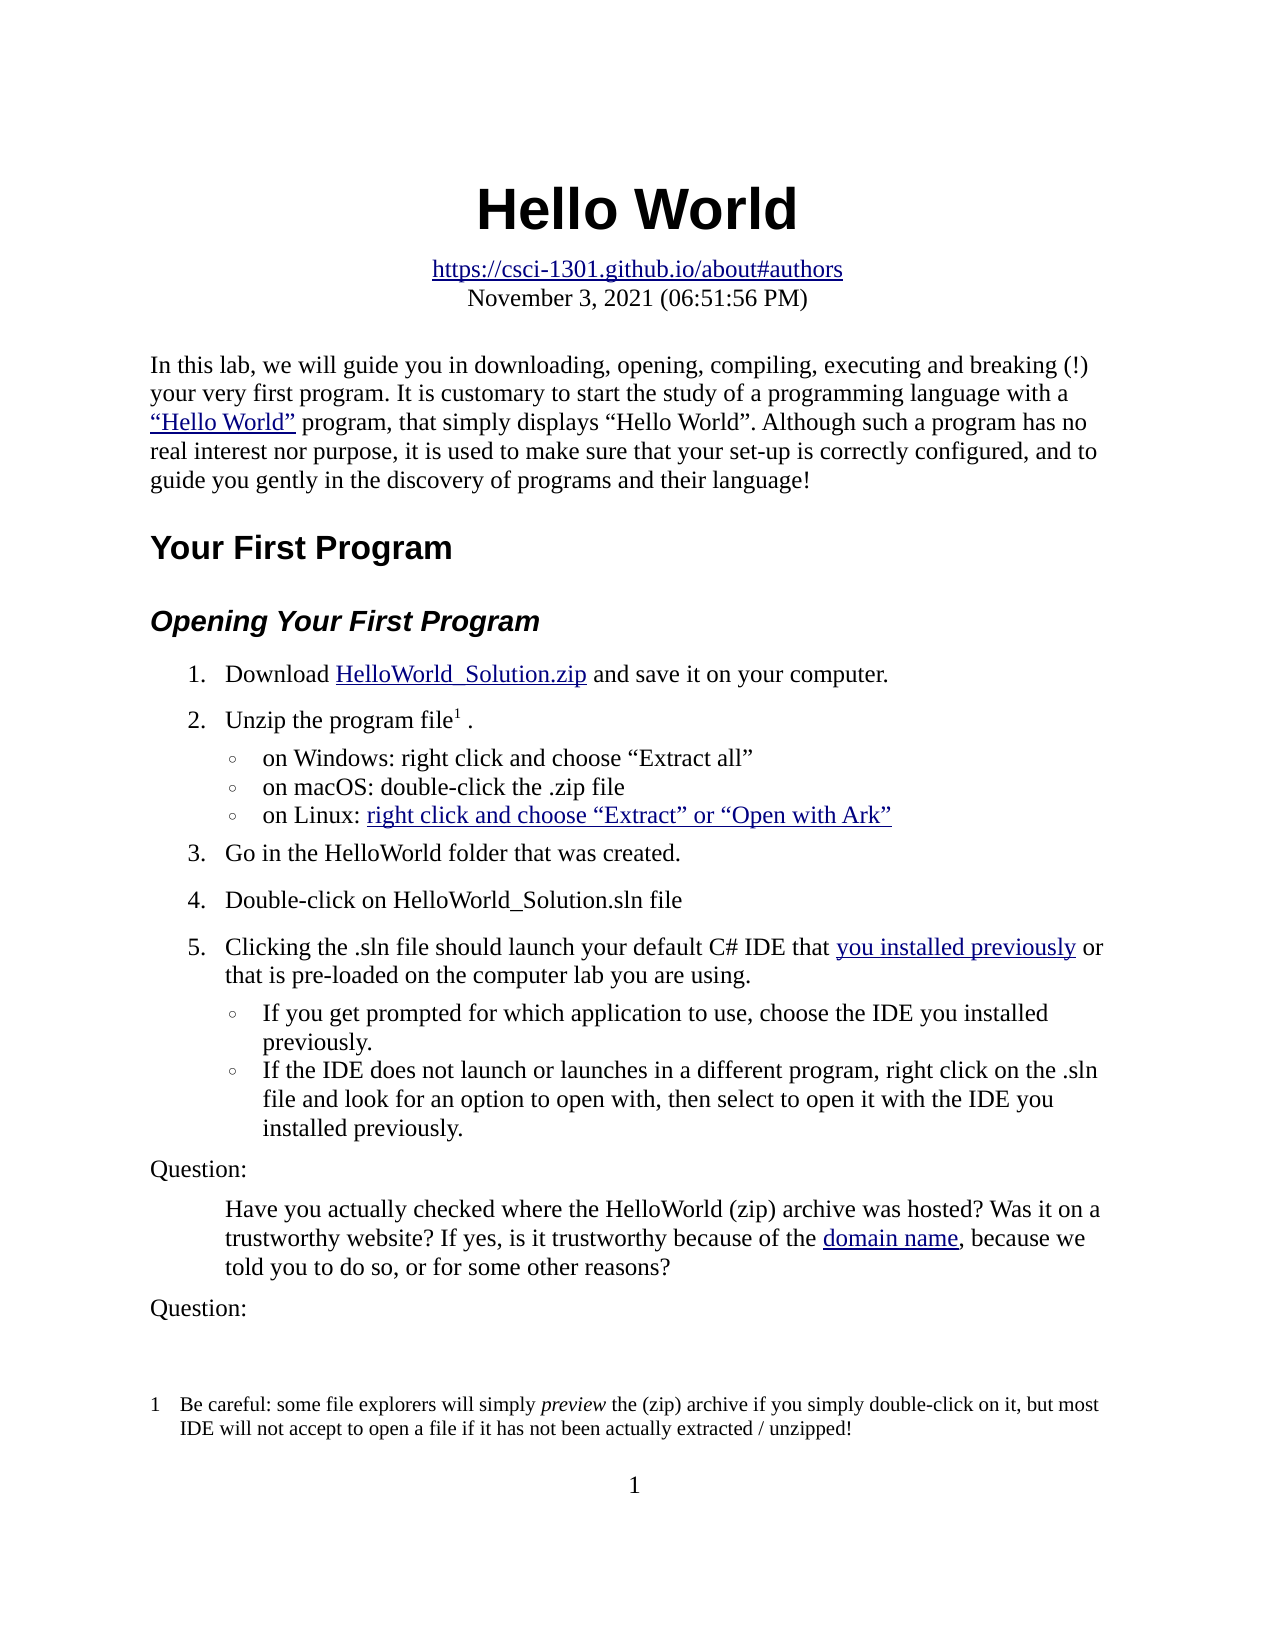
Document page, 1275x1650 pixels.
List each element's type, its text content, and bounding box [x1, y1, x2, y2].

list on macOS: double-click the .zip file [225, 772, 1125, 801]
text Have you actually checked where the HelloWorld (zip) archive was hosted? Was it on a trustworthy website? If yes, is it trustworthy because of the domain name, because we told you to do so, or for some other reasons? [225, 1194, 1125, 1281]
list Clicking the .sln file should launch your default C# IDE that you installed previously or that is pre-loaded on the computer lab you are using. [187, 932, 1125, 989]
text https://csci-1301.github.io/about#authors [150, 254, 1125, 283]
subtitle Opening Your First Program [150, 604, 1125, 637]
list Be careful: some file explorers will simply preview the (zip) archive if you simply double-click on it, but most IDE will not accept to open a file if it has not been actually extracted / unzipped! [150, 1392, 1125, 1440]
text November 3, 2021 (06:51:56 PM) [150, 283, 1125, 312]
list Download HelloWorld_Solution.zip and save it on your computer. [187, 659, 1125, 687]
list on Windows: right click and choose “Extract all” [225, 743, 1125, 772]
list If you get prompted for which application to use, choose the IDE you installed previously. [225, 998, 1125, 1056]
text Question: [150, 1154, 1125, 1182]
list Double-click on HelloWorld_Solution.sln file [187, 885, 1125, 914]
list Go in the HelloWorld folder that was created. [187, 838, 1125, 867]
subtitle Your First Program [150, 527, 1125, 566]
list on Linux: right click and choose “Extract” or “Open with Ark” [225, 801, 1125, 829]
list Unzip the program file . [187, 705, 1125, 734]
text Question: [150, 1293, 1125, 1321]
list If the IDE does not launch or launches in a different program, right click on the .sln file and look for an option to open with, then select to open it with the IDE you installed previously. [225, 1056, 1125, 1142]
title Hello World [150, 175, 1125, 242]
text In this lab, we will guide you in downloading, opening, compiling, executing and breaking (!) your very first program. It is customary to start the study of a programming language with a “Hello World” program, that simply displays “Hello World”. Although such a program has no real interest nor purpose, it is used to make sure that your set-up is correctly configured, and to guide you gently in the discovery of programs and their language! [150, 350, 1125, 493]
